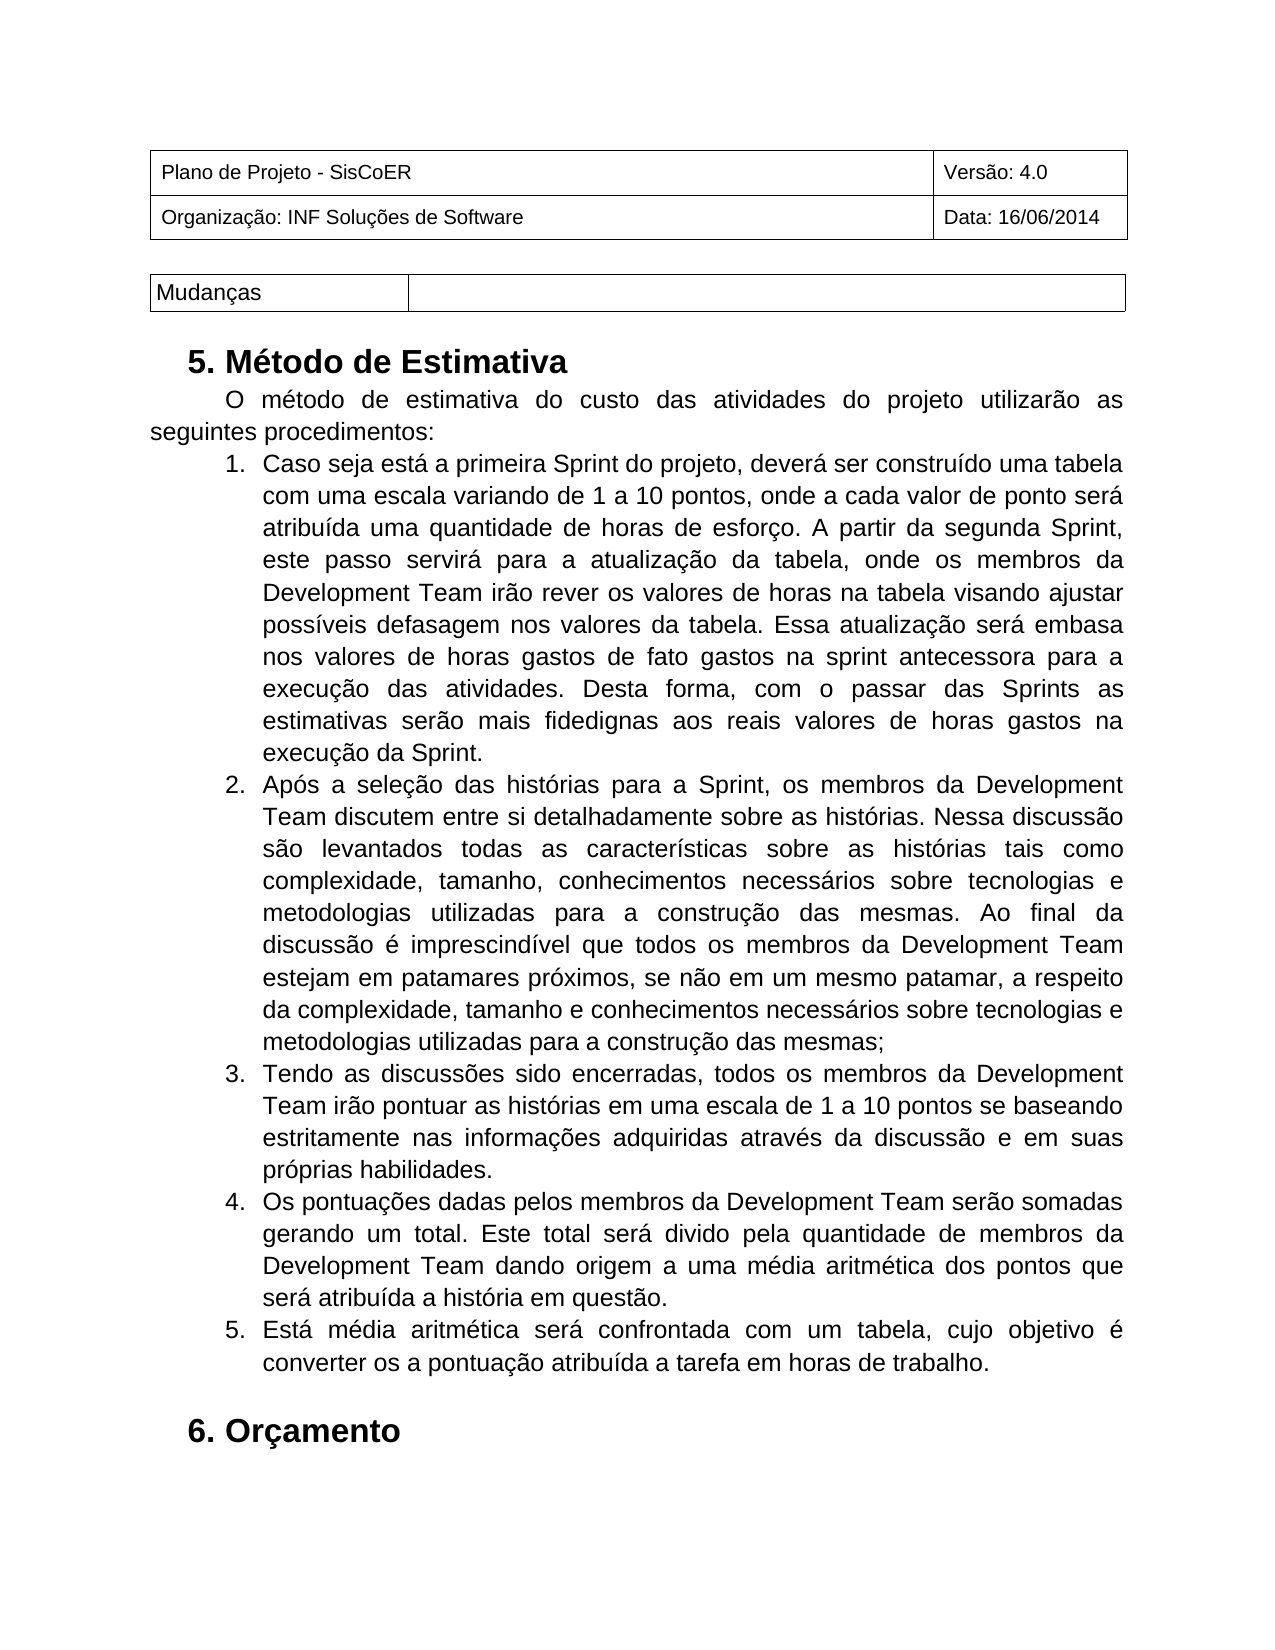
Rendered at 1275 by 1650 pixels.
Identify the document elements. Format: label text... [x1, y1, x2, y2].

table_cell [409, 275, 1125, 311]
list Método de Estimativa [187, 343, 1125, 380]
list Orçamento [187, 1412, 1125, 1450]
table_cell Mudanças [151, 275, 408, 311]
list Os pontuações dadas pelos membros da Development Team serão somadas gerando um total. Este total será divido pela quantidade de membros da Development Team dando origem a uma média aritmética dos pontos que será atribuída a história em questão. [225, 1188, 1125, 1312]
list Está média aritmética será confrontada com um tabela, cujo objetivo é converter os a pontuação atribuída a tarefa em horas de trabalho. [225, 1316, 1125, 1376]
list Caso seja está a primeira Sprint do projeto, deverá ser construído uma tabela com uma escala variando de 1 a 10 pontos, onde a cada valor de ponto será atribuída uma quantidade de horas de esforço. A partir da segunda Sprint, este passo servirá para a atualização da tabela, onde os membros da Development Team irão rever os valores de horas na tabela visando ajustar possíveis defasagem nos valores da tabela. Essa atualização será embasa nos valores de horas gastos de fato gastos na sprint antecessora para a execução das atividades. Desta forma, com o passar das Sprints as estimativas serão mais fidedignas aos reais valores de horas gastos na execução da Sprint. [225, 450, 1125, 767]
text O método de estimativa do custo das atividades do projeto utilizarão as seguintes procedimentos: [150, 386, 1125, 446]
list Após a seleção das histórias para a Sprint, os membros da Development Team discutem entre si detalhadamente sobre as histórias. Nessa discussão são levantados todas as características sobre as histórias tais como complexidade, tamanho, conhecimentos necessários sobre tecnologias e metodologias utilizadas para a construção das mesmas. Ao final da discussão é imprescindível que todos os membros da Development Team estejam em patamares próximos, se não em um mesmo patamar, a respeito da complexidade, tamanho e conhecimentos necessários sobre tecnologias e metodologias utilizadas para a construção das mesmas; [225, 771, 1125, 1055]
list Tendo as discussões sido encerradas, todos os membros da Development Team irão pontuar as histórias em uma escala de 1 a 10 pontos se baseando estritamente nas informações adquiridas através da discussão e em suas próprias habilidades. [225, 1059, 1125, 1184]
